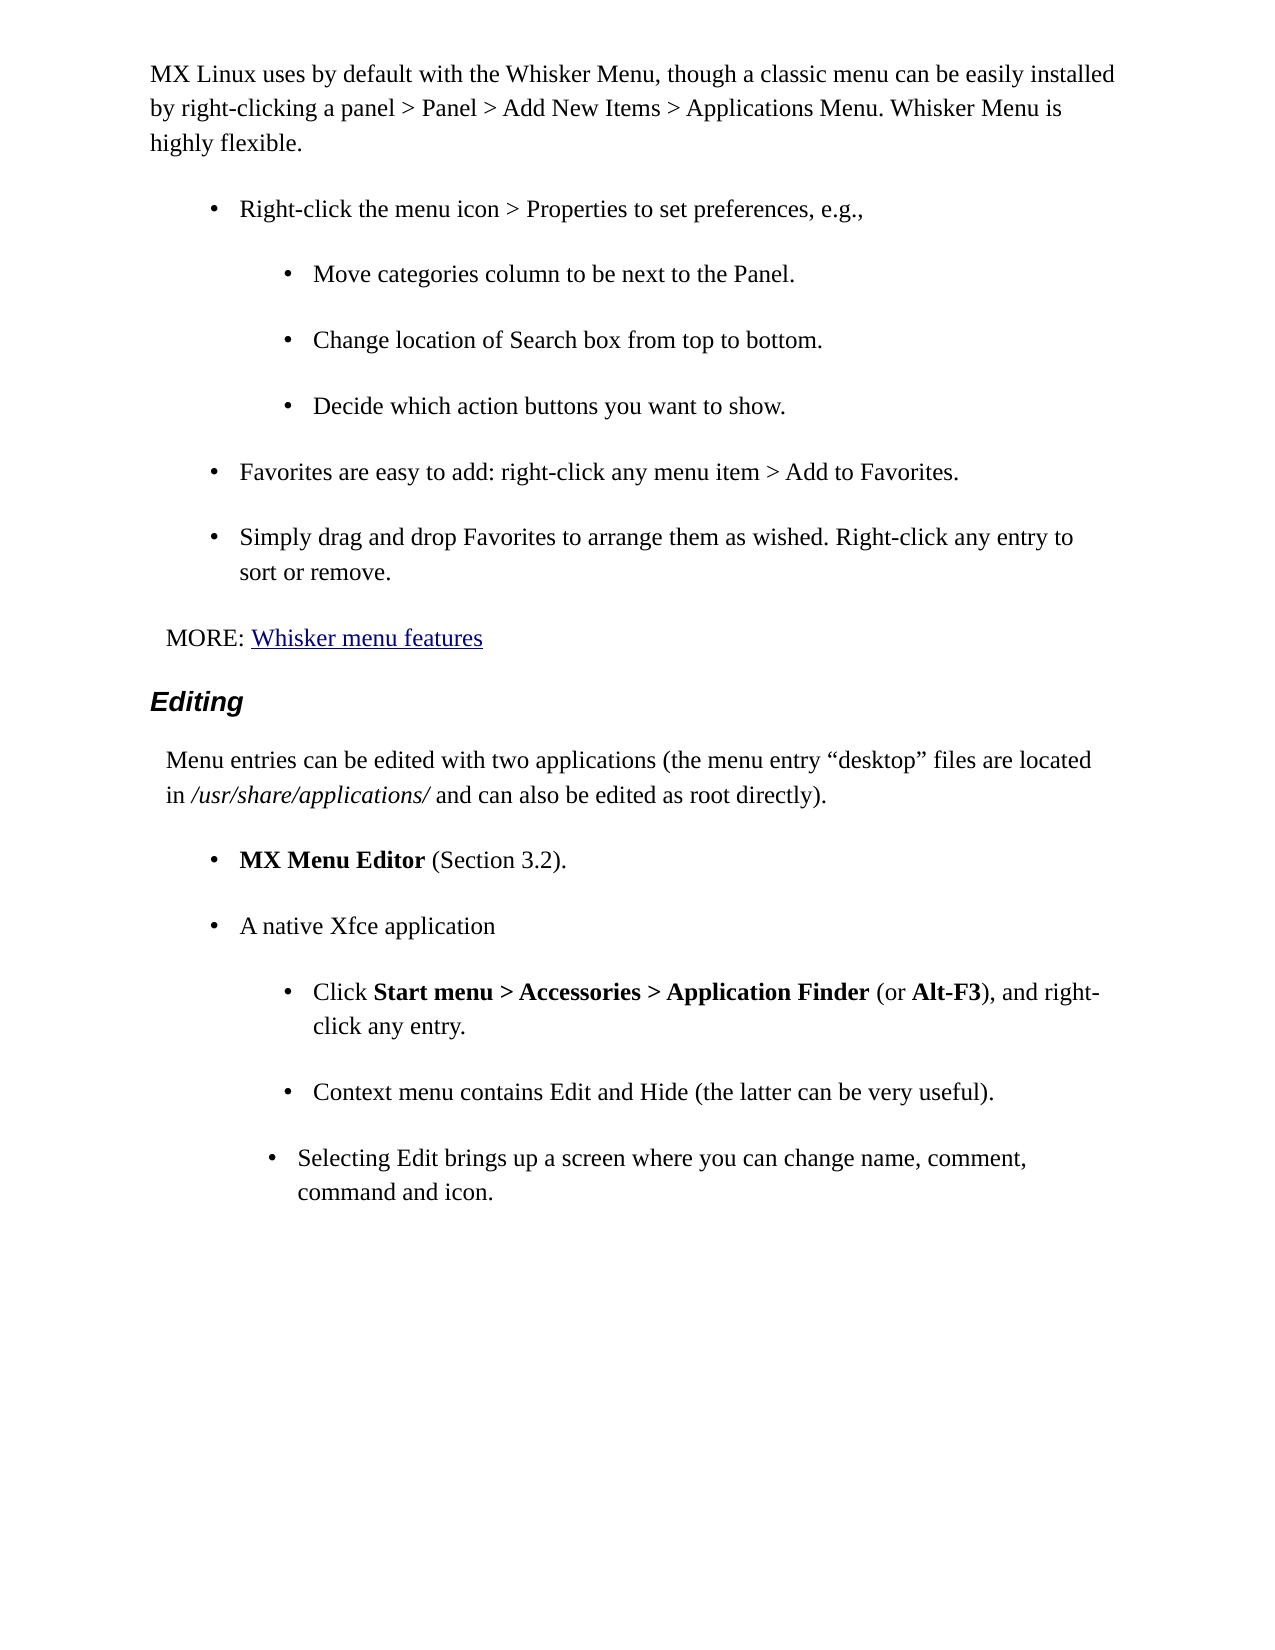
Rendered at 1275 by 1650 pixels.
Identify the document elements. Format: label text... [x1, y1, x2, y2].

text MX Linux uses by default with the Whisker Menu, though a classic menu can be easily installed by right-clicking a panel > Panel > Add New Items > Applications Menu. Whisker Menu is highly flexible. [150, 59, 1125, 157]
list MX Menu Editor (Section 3.2). [210, 845, 1109, 874]
list Selecting Edit brings up a screen where you can change name, comment, command and icon. [268, 1143, 1125, 1206]
list Decide which action buttons you want to show. [283, 391, 1109, 420]
text Menu entries can be edited with two applications (the menu entry “desktop” files are located in /usr/share/applications/ and can also be edited as root directly). [166, 745, 1109, 808]
list A native Xfce application [210, 911, 1109, 940]
list Click Start menu > Accessories > Application Finder (or Alt-F3), and right-click any entry. [283, 977, 1109, 1040]
list Right-click the menu icon > Properties to set preferences, e.g., [210, 194, 1109, 222]
list Change location of Search box from top to bottom. [283, 325, 1109, 354]
list Simply drag and drop Favorites to arrange them as wished. Right-click any entry to sort or remove. [210, 522, 1109, 586]
list Favorites are easy to add: right-click any menu item > Add to Favorites. [210, 457, 1109, 485]
list Context menu contains Edit and Hide (the latter can be very useful). [283, 1077, 1109, 1106]
list Move categories column to be next to the Panel. [283, 259, 1109, 288]
text MORE: Whisker menu features [166, 623, 1109, 651]
subtitle Editing [150, 685, 1125, 717]
